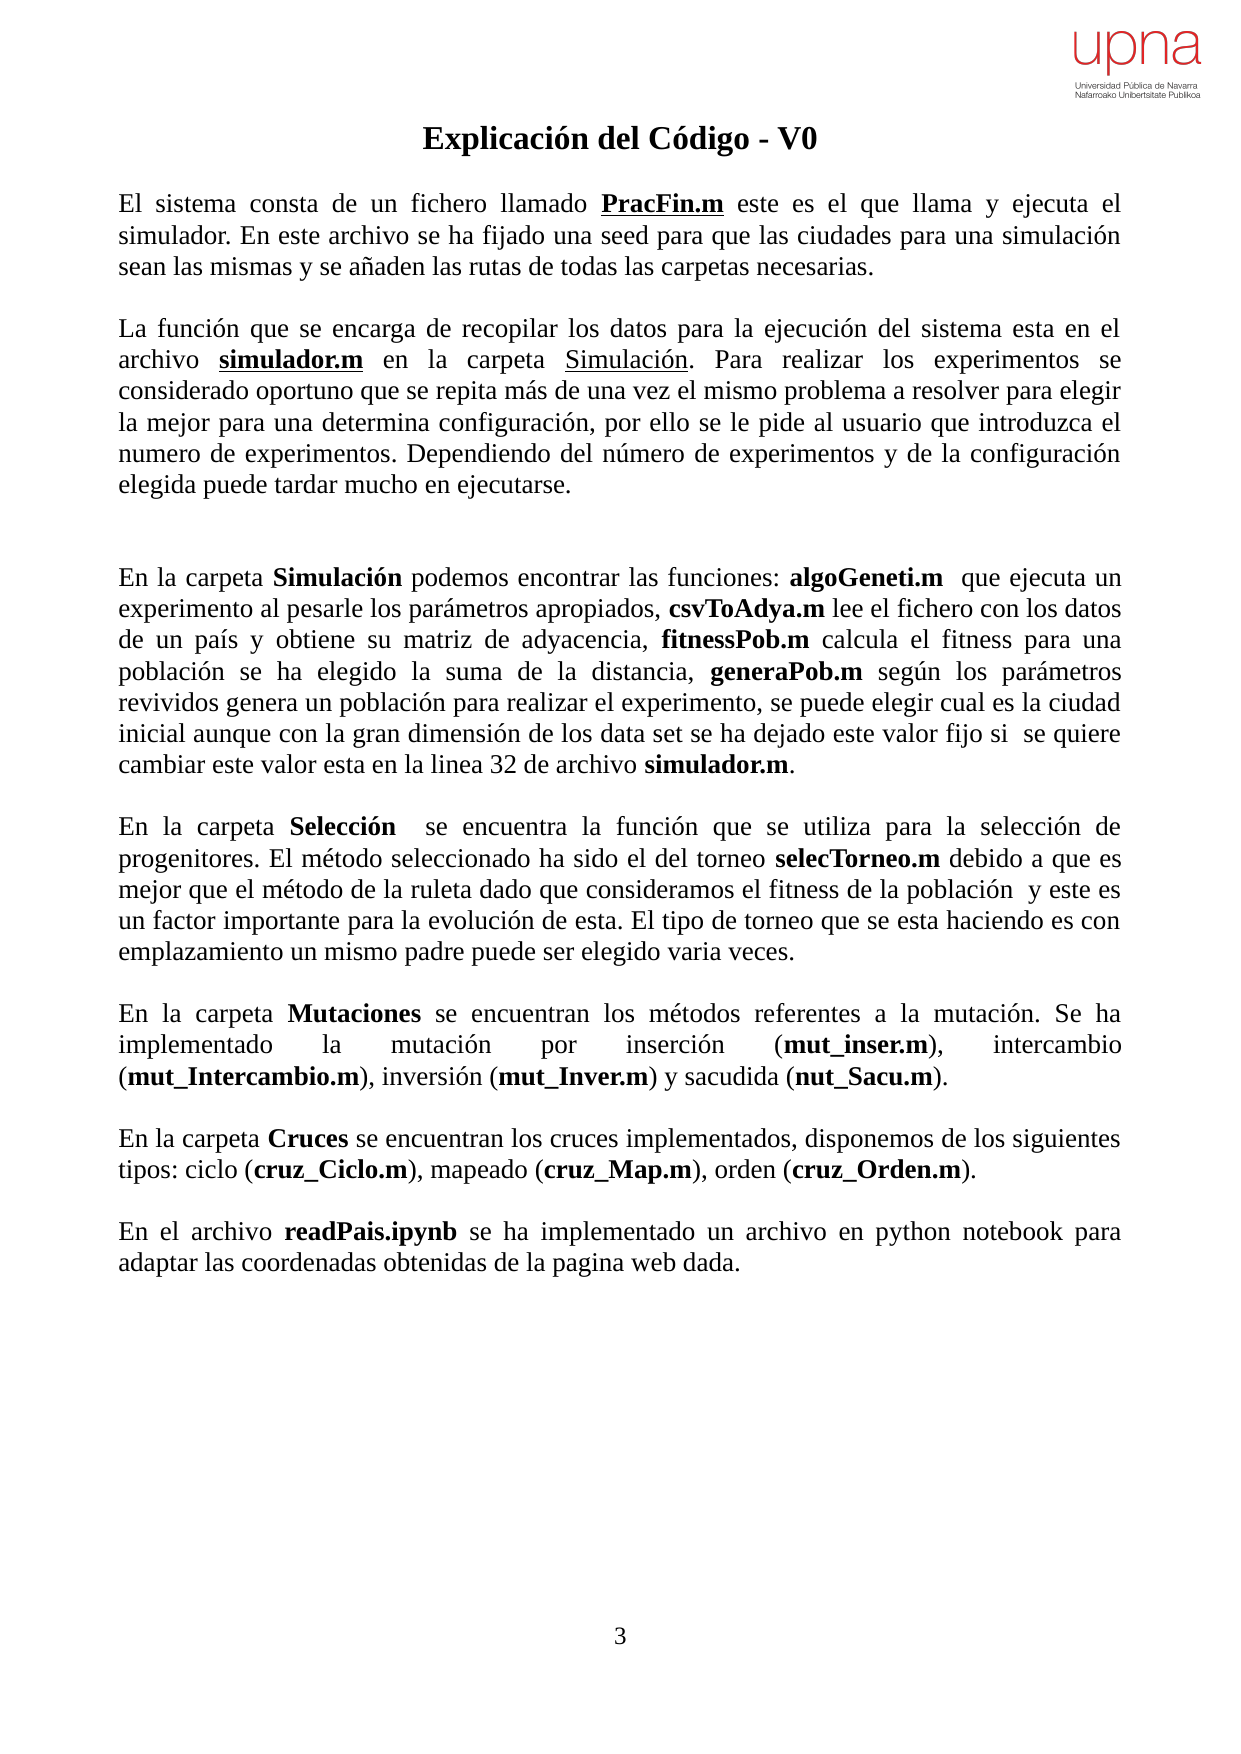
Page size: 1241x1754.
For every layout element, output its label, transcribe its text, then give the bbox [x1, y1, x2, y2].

text En la carpeta Mutaciones se encuentran los métodos referentes a la mutación. Se ha implementado la mutación por inserción (mut_inser.m), intercambio (mut_Intercambio.m), inversión (mut_Inver.m) y sacudida (nut_Sacu.m). [118, 997, 1122, 1091]
text En la carpeta Simulación podemos encontrar las funciones: algoGeneti.m que ejecuta un experimento al pesarle los parámetros apropiados, csvToAdya.m lee el fichero con los datos de un país y obtiene su matriz de adyacencia, fitnessPob.m calcula el fitness para una población se ha elegido la suma de la distancia, generaPob.m según los parámetros revividos genera un población para realizar el experimento, se puede elegir cual es la ciudad inicial aunque con la gran dimensión de los data set se ha dejado este valor fijo si se quiere cambiar este valor esta en la linea 32 de archivo simulador.m. [118, 561, 1122, 779]
picture [1074, 31, 1202, 98]
text En la carpeta Cruces se encuentran los cruces implementados, disponemos de los siguientes tipos: ciclo (cruz_Ciclo.m), mapeado (cruz_Map.m), orden (cruz_Orden.m). [118, 1122, 1122, 1184]
text Explicación del Código - V0 [118, 118, 1122, 156]
text En el archivo readPais.ipynb se ha implementado un archivo en python notebook para adaptar las coordenadas obtenidas de la pagina web dada. [118, 1215, 1122, 1278]
text El sistema consta de un fichero llamado PracFin.m este es el que llama y ejecuta el simulador. En este archivo se ha fijado una seed para que las ciudades para una simulación sean las mismas y se añaden las rutas de todas las carpetas necesarias. [118, 188, 1122, 281]
text La función que se encarga de recopilar los datos para la ejecución del sistema esta en el archivo simulador.m en la carpeta Simulación. Para realizar los experimentos se considerado oportuno que se repita más de una vez el mismo problema a resolver para elegir la mejor para una determina configuración, por ello se le pide al usuario que introduzca el numero de experimentos. Dependiendo del número de experimentos y de la configuración elegida puede tardar mucho en ejecutarse. [118, 312, 1122, 499]
text En la carpeta Selección se encuentra la función que se utiliza para la selección de progenitores. El método seleccionado ha sido el del torneo selecTorneo.m debido a que es mejor que el método de la ruleta dado que consideramos el fitness de la población y este es un factor importante para la evolución de esta. El tipo de torneo que se esta haciendo es con emplazamiento un mismo padre puede ser elegido varia veces. [118, 811, 1122, 966]
